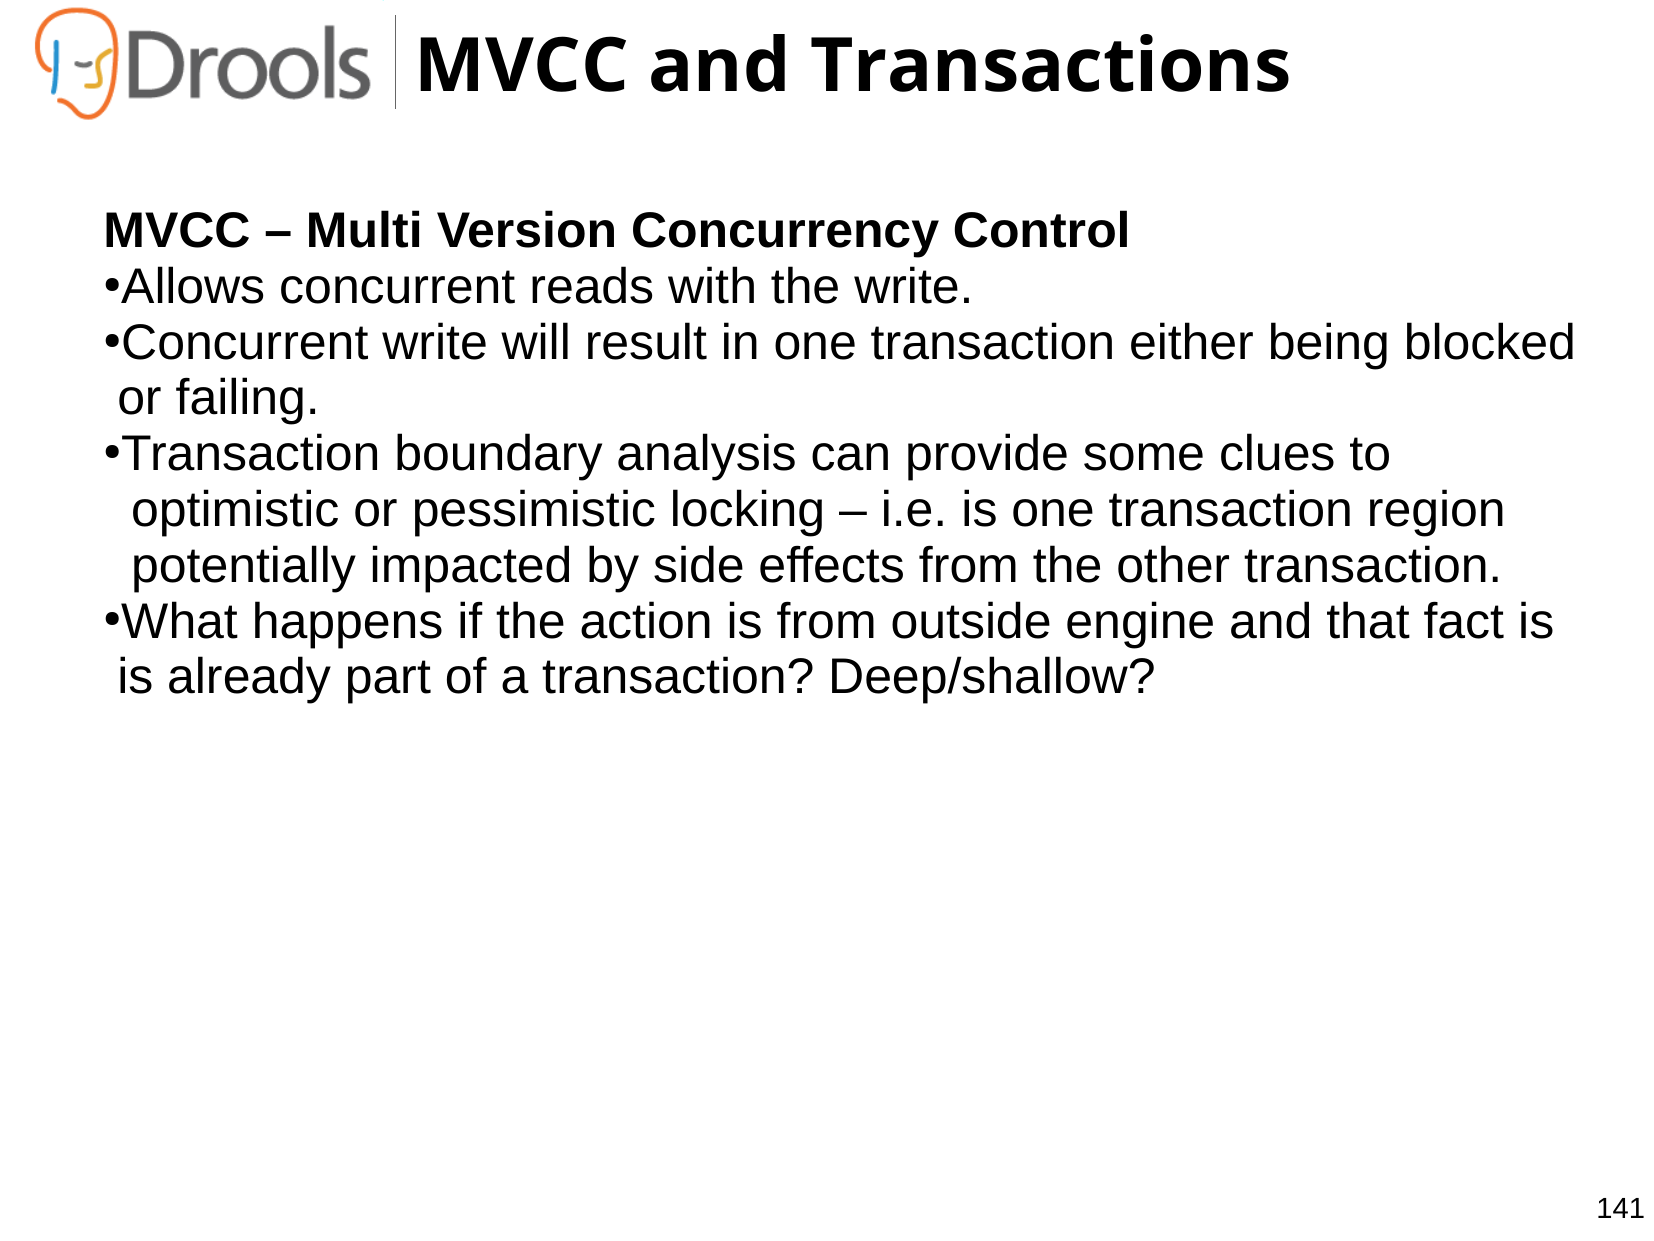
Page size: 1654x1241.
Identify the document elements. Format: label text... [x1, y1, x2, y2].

text_box MVCC – Multi Version Concurrency Control Allows concurrent reads with the write. Concurrent write will result in one transaction either being blocked or failing. Transaction boundary analysis can provide some clues to optimistic or pessimistic locking – i.e. is one transaction region potentially impacted by side effects from the other transaction. What happens if the action is from outside engine and that fact is is already part of a transaction? Deep/shallow? [88, 195, 1592, 713]
picture [29, 0, 384, 126]
title MVCC and Transactions [399, 0, 1629, 122]
